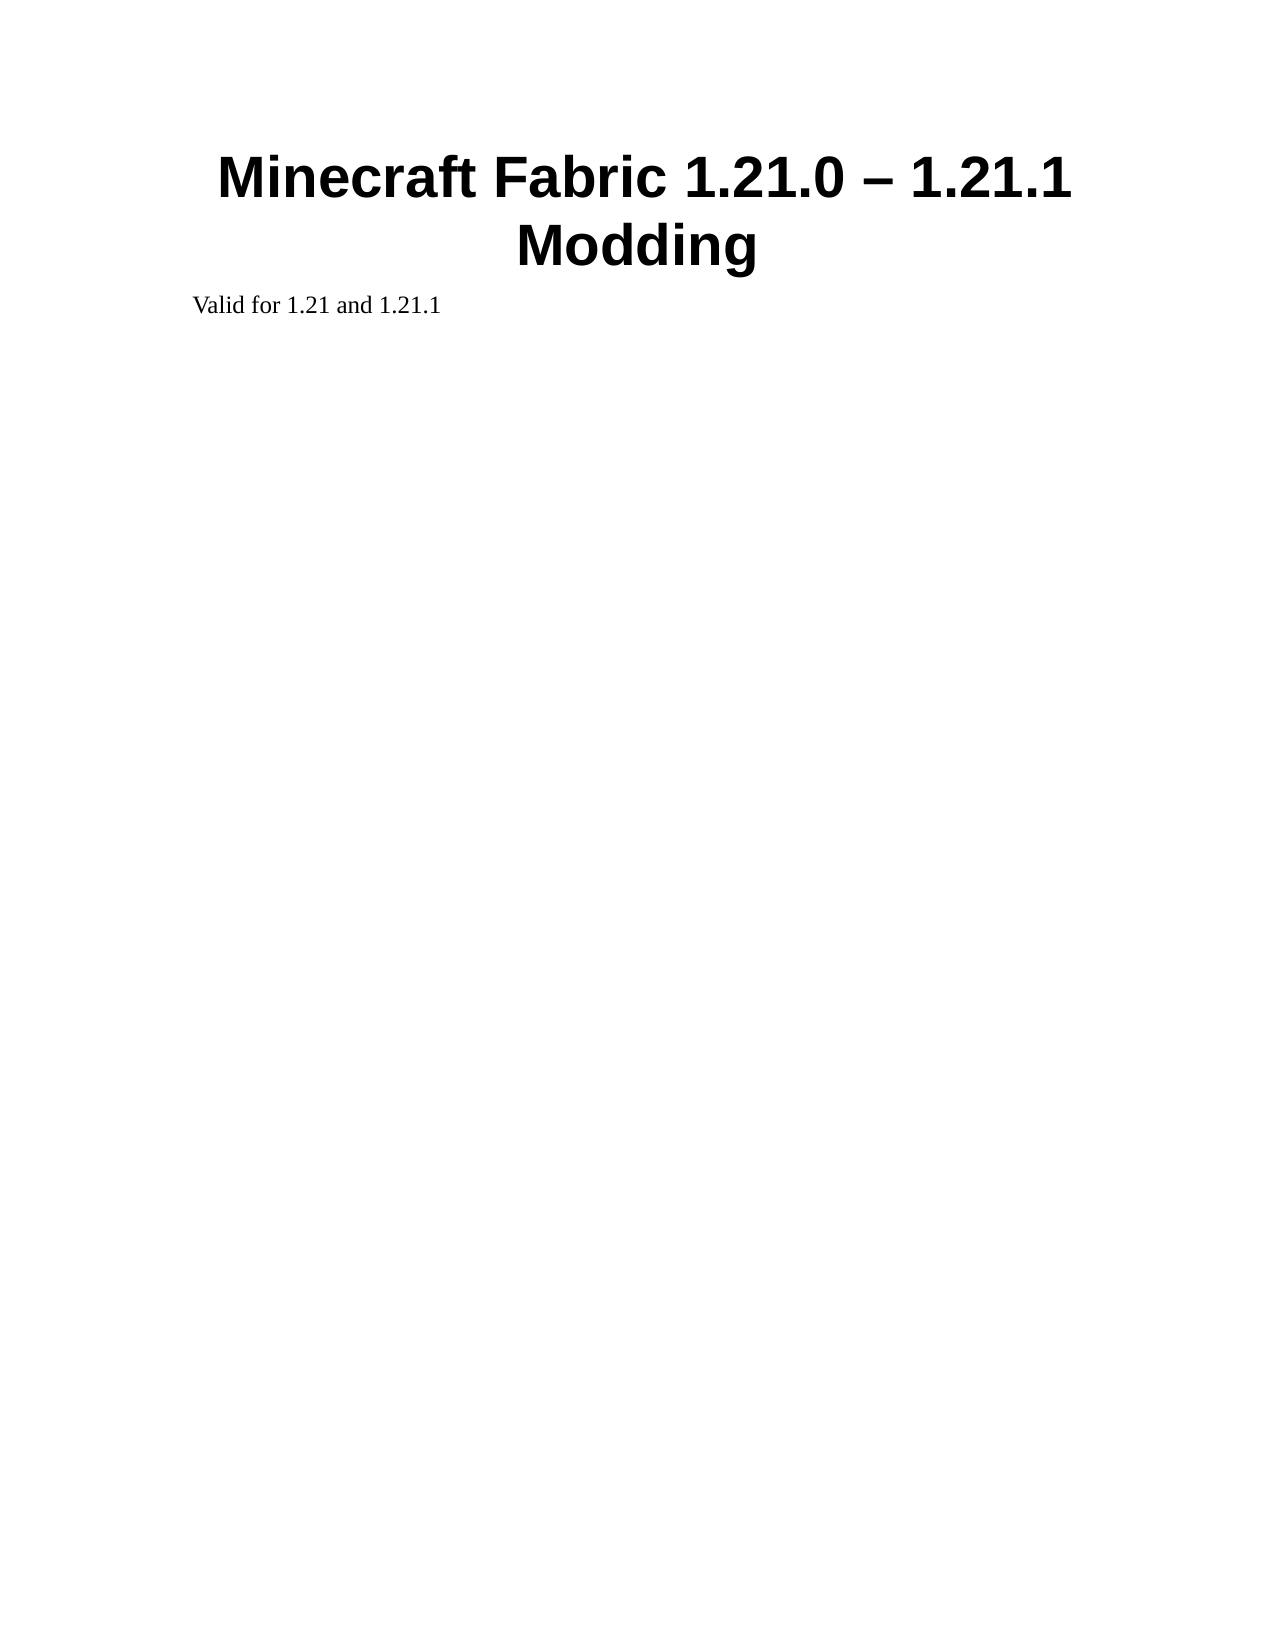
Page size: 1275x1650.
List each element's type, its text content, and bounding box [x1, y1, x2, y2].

text Valid for 1.21 and 1.21.1 [118, 290, 1157, 318]
title Minecraft Fabric 1.21.0 – 1.21.1 Modding [118, 143, 1157, 277]
